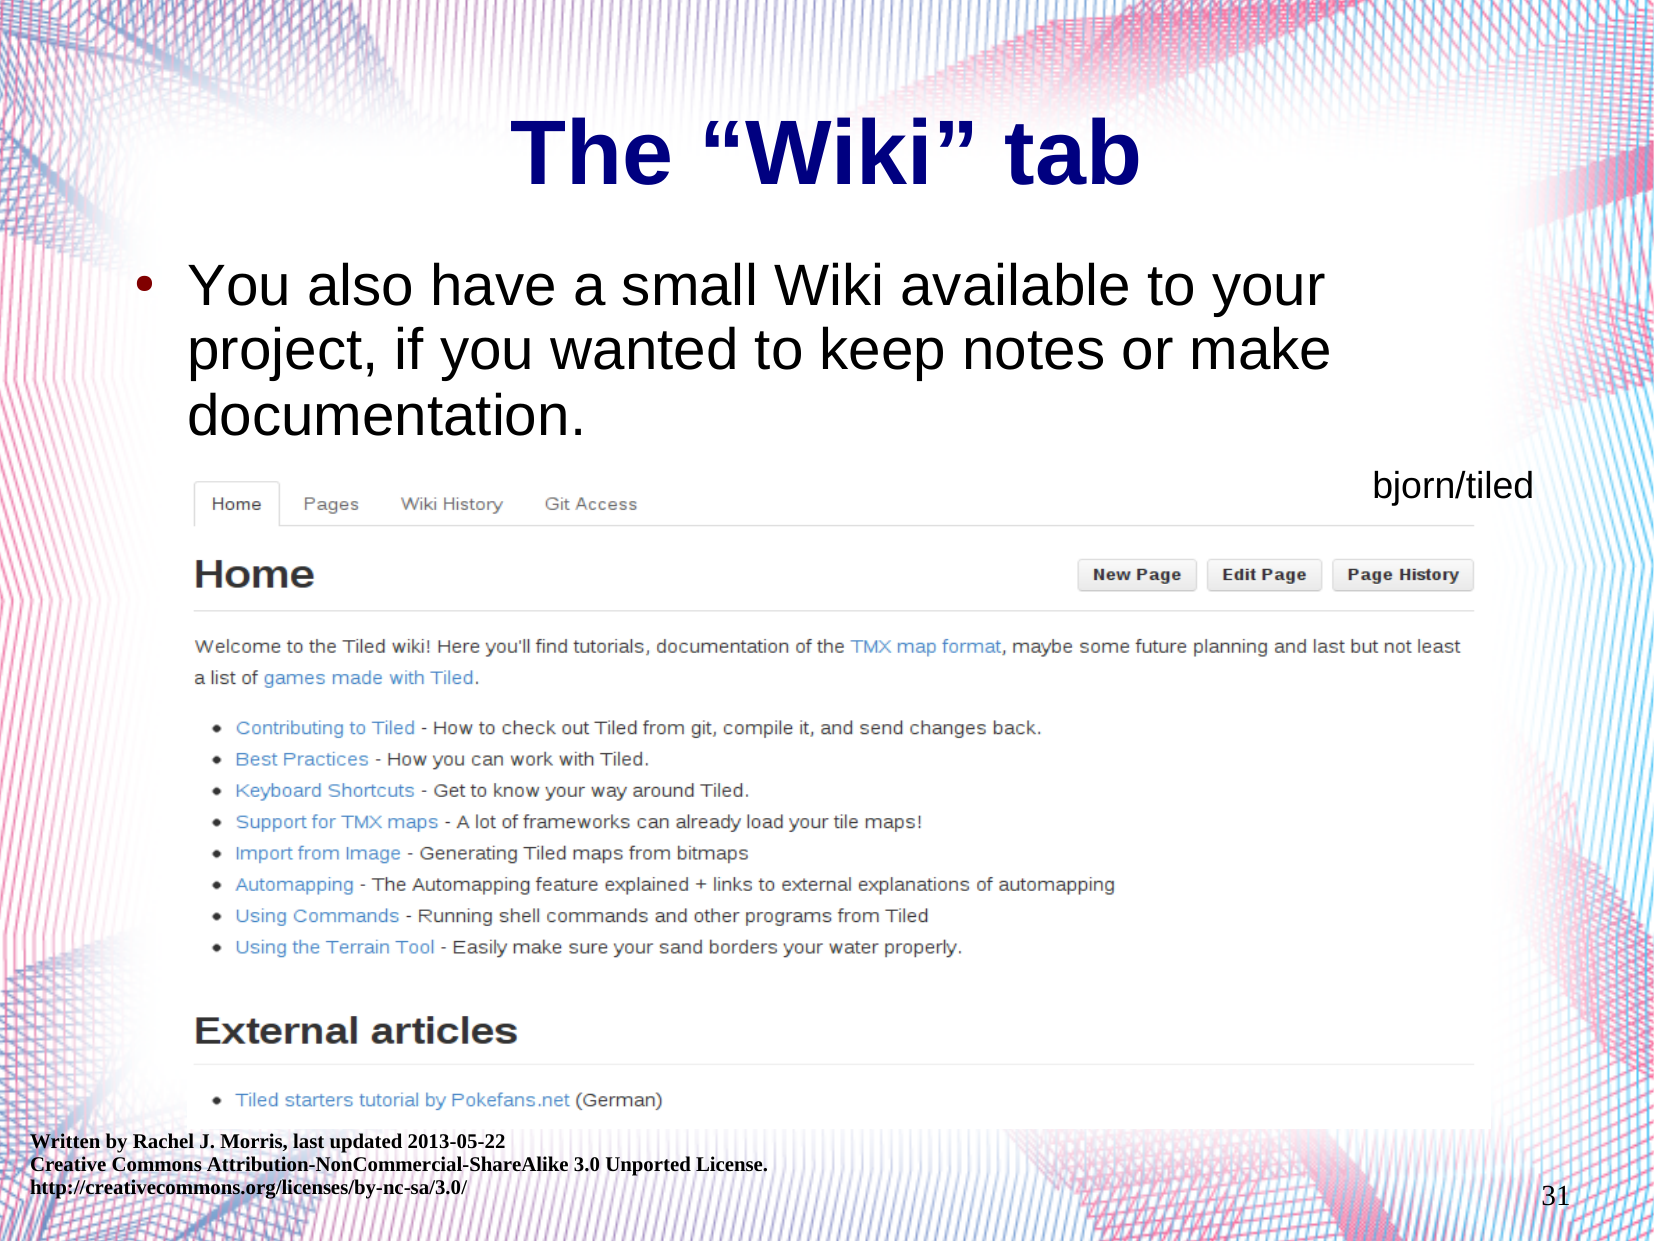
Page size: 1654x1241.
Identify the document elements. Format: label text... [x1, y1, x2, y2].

list You also have a small Wiki available to your project, if you wanted to keep notes or make documentation. [116, 252, 1493, 546]
picture [0, 0, 1654, 1241]
title The “Wiki” tab [82, 49, 1571, 257]
text_box bjorn/tiled [1085, 457, 1550, 514]
